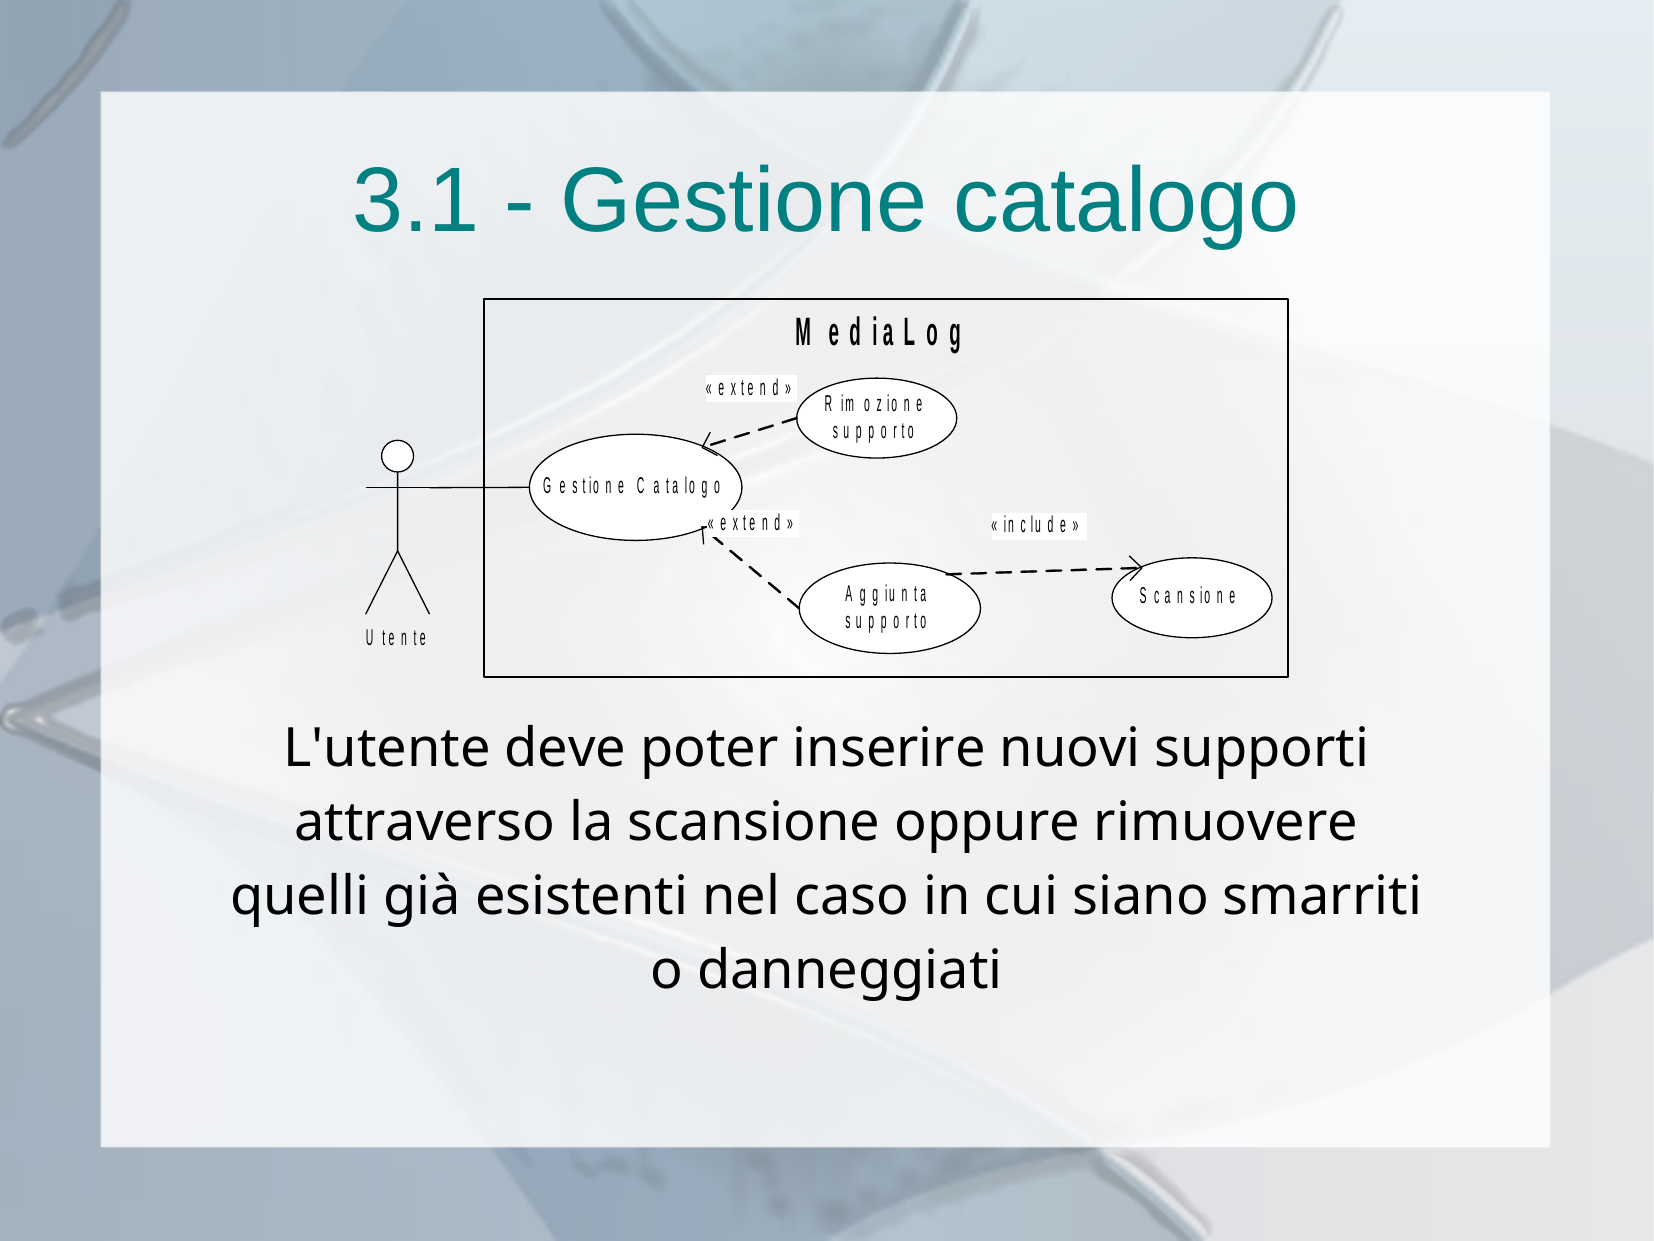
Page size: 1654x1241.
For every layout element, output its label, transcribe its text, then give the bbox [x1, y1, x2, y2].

picture [0, 0, 1654, 1241]
list L'utente deve poter inserire nuovi supporti attraverso la scansione oppure rimuovere quelli già esistenti nel caso in cui siano smarriti o danneggiati [221, 708, 1433, 1098]
title 3.1 - Gestione catalogo [118, 96, 1536, 304]
